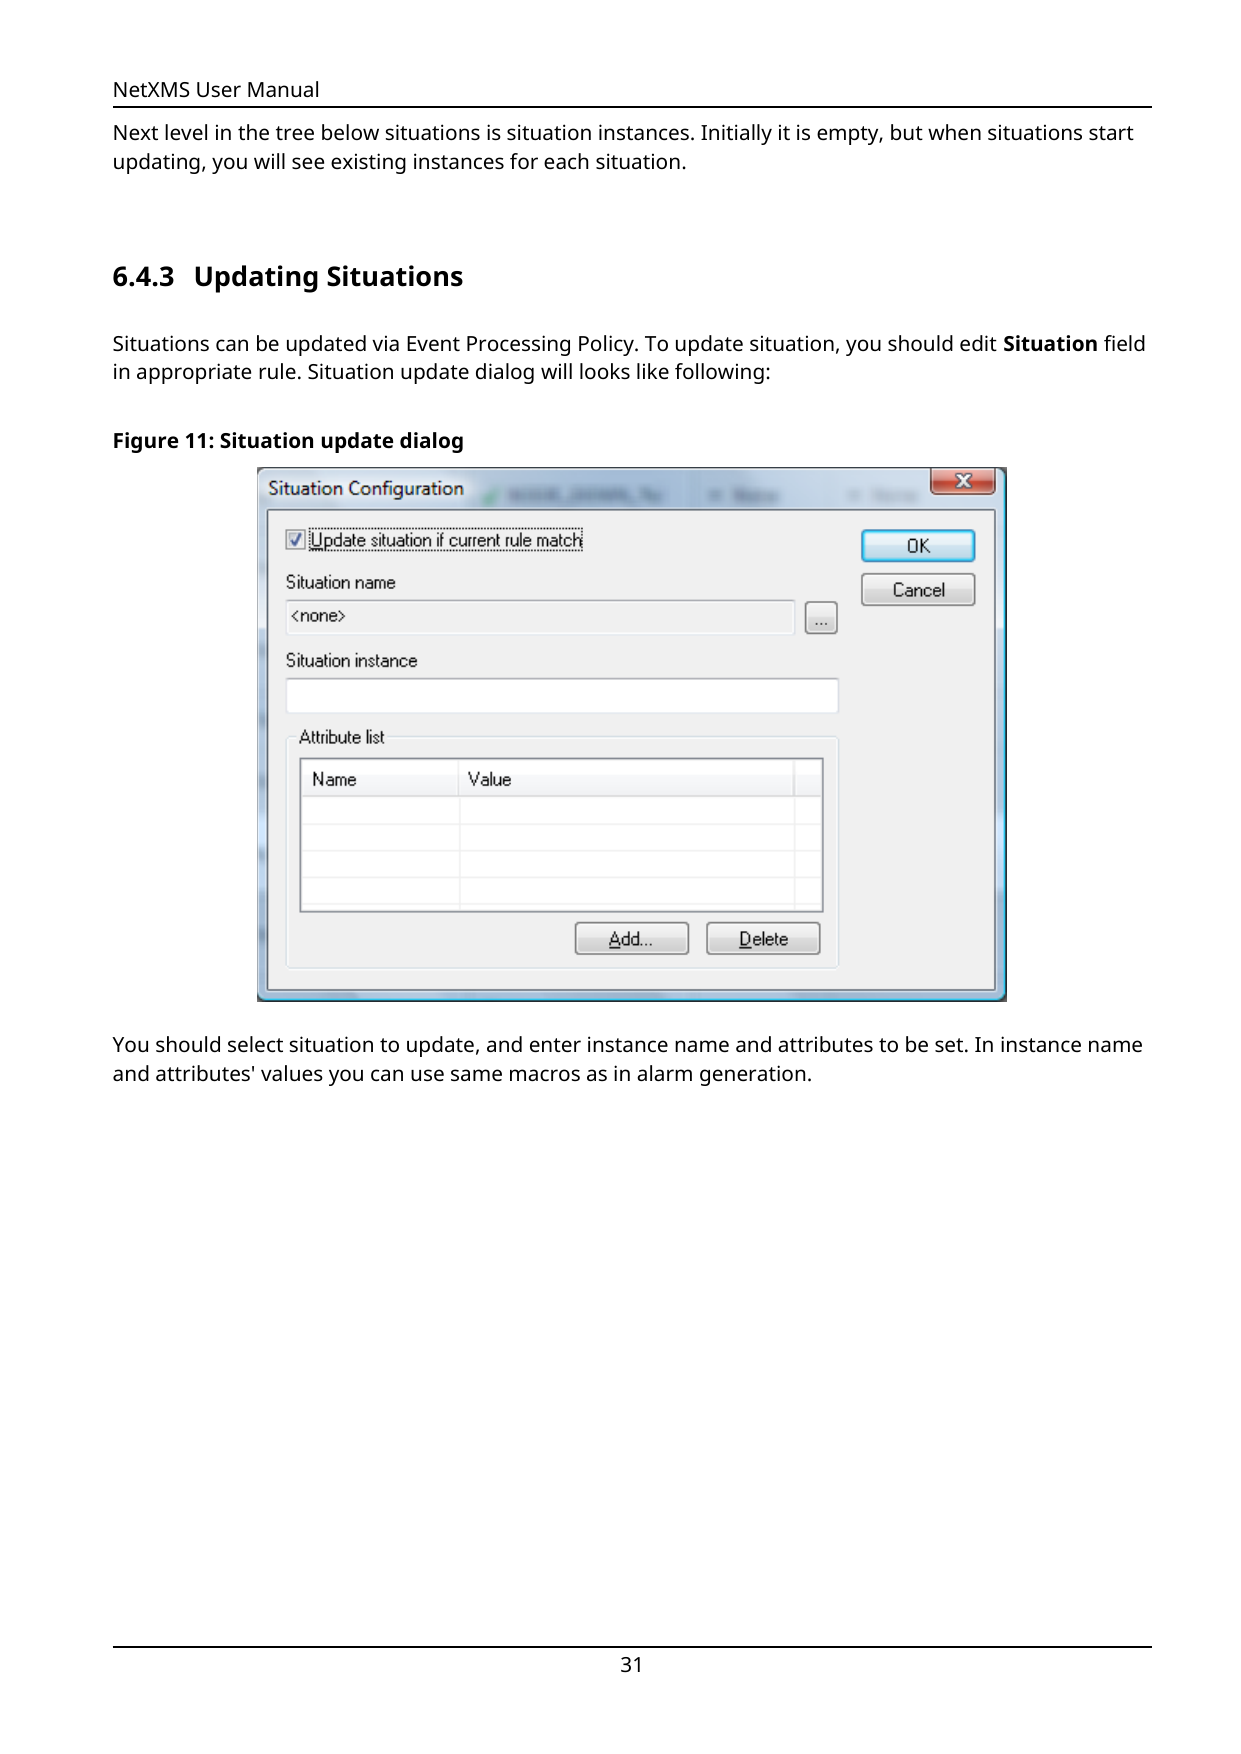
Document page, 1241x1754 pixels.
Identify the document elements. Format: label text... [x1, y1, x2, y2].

text Figure 11: Situation update dialog [112, 427, 1152, 455]
text You should select situation to update, and enter instance name and attributes to be set. In instance name and attributes' values you can use same macros as in alarm generation. [112, 1030, 1152, 1087]
subtitle Updating Situations [112, 257, 1152, 294]
text Next level in the tree below situations is situation instances. Initially it is empty, but when situations start updating, you will see existing instances for each situation. [112, 118, 1152, 175]
text Situations can be updated via Event Processing Policy. To update situation, you should edit Situation field in appropriate rule. Situation update dialog will looks like following: [112, 329, 1152, 386]
picture [257, 467, 1007, 1002]
